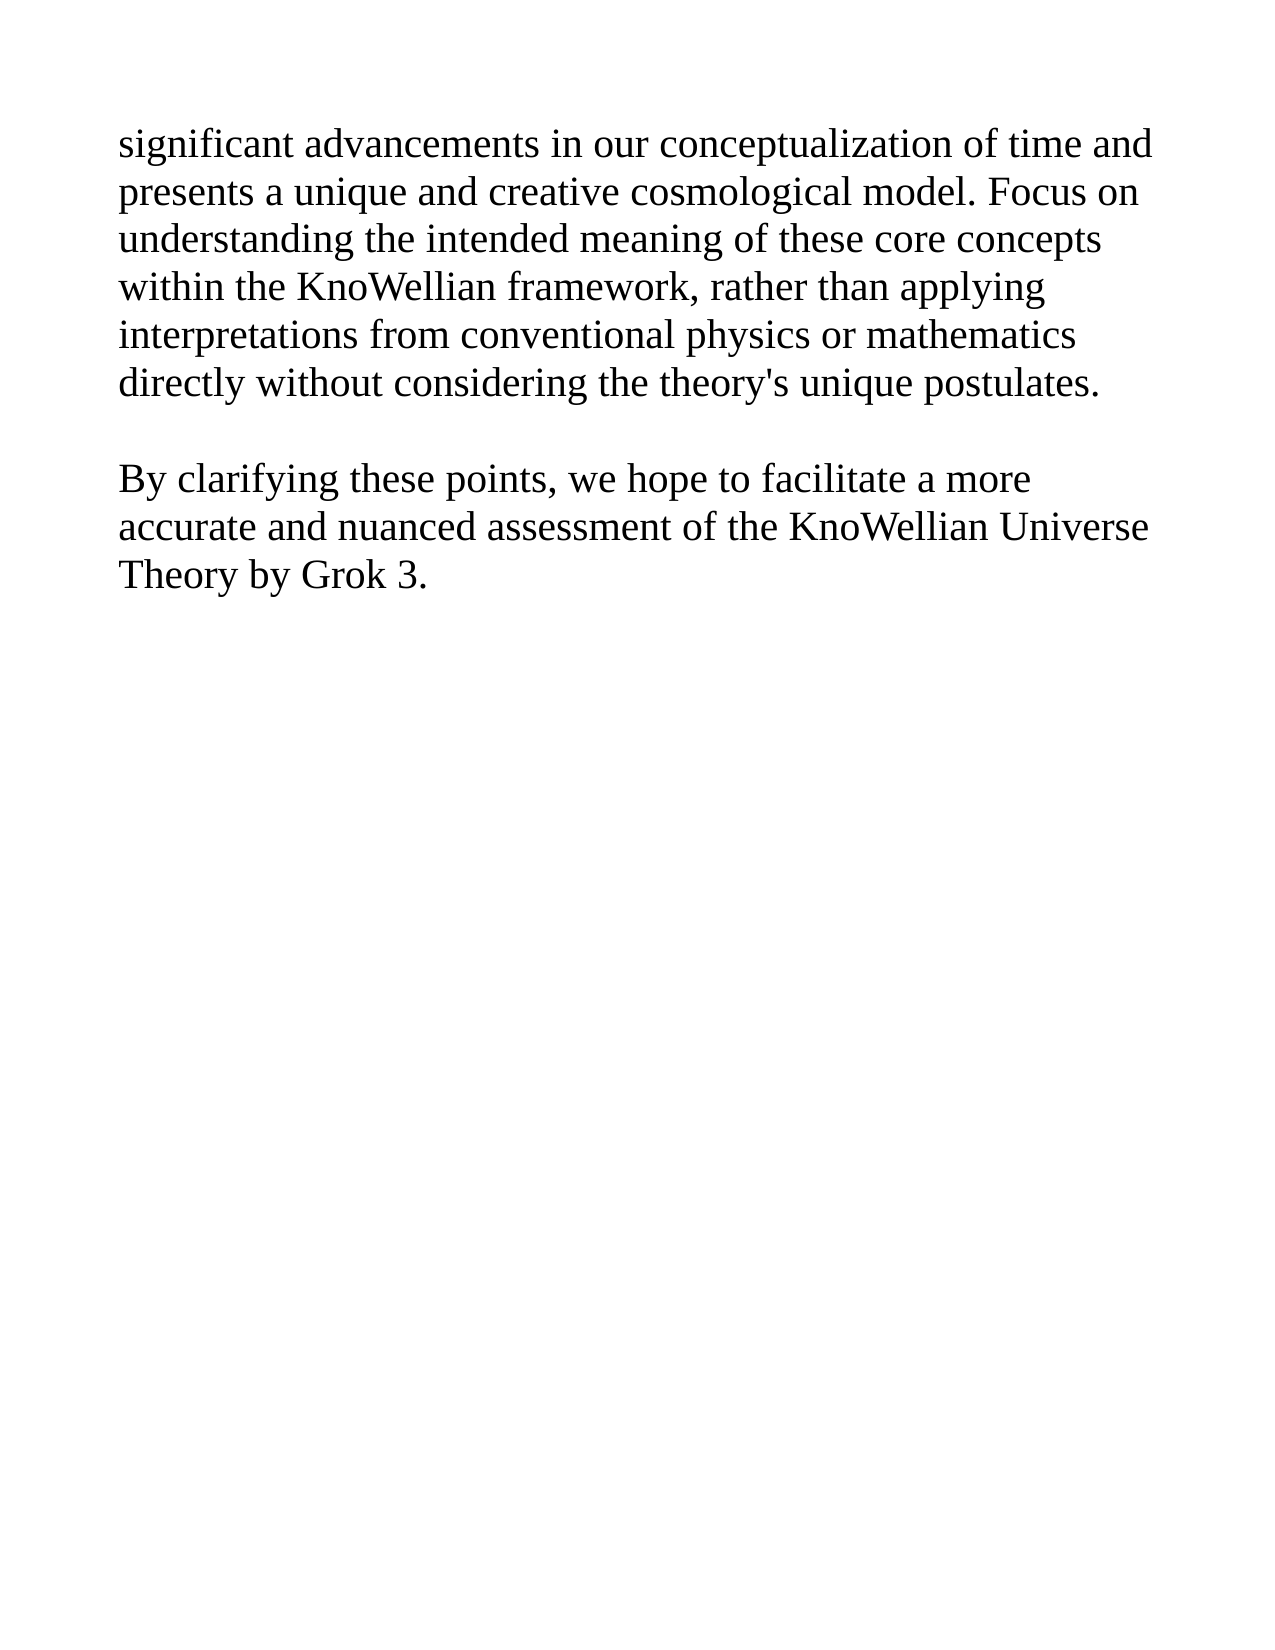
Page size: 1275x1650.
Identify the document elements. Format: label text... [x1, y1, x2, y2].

text By clarifying these points, we hope to facilitate a more accurate and nuanced assessment of the KnoWellian Universe Theory by Grok 3. [118, 453, 1157, 597]
text significant advancements in our conceptualization of time and presents a unique and creative cosmological model. Focus on understanding the intended meaning of these core concepts within the KnoWellian framework, rather than applying interpretations from conventional physics or mathematics directly without considering the theory's unique postulates. [118, 118, 1157, 406]
